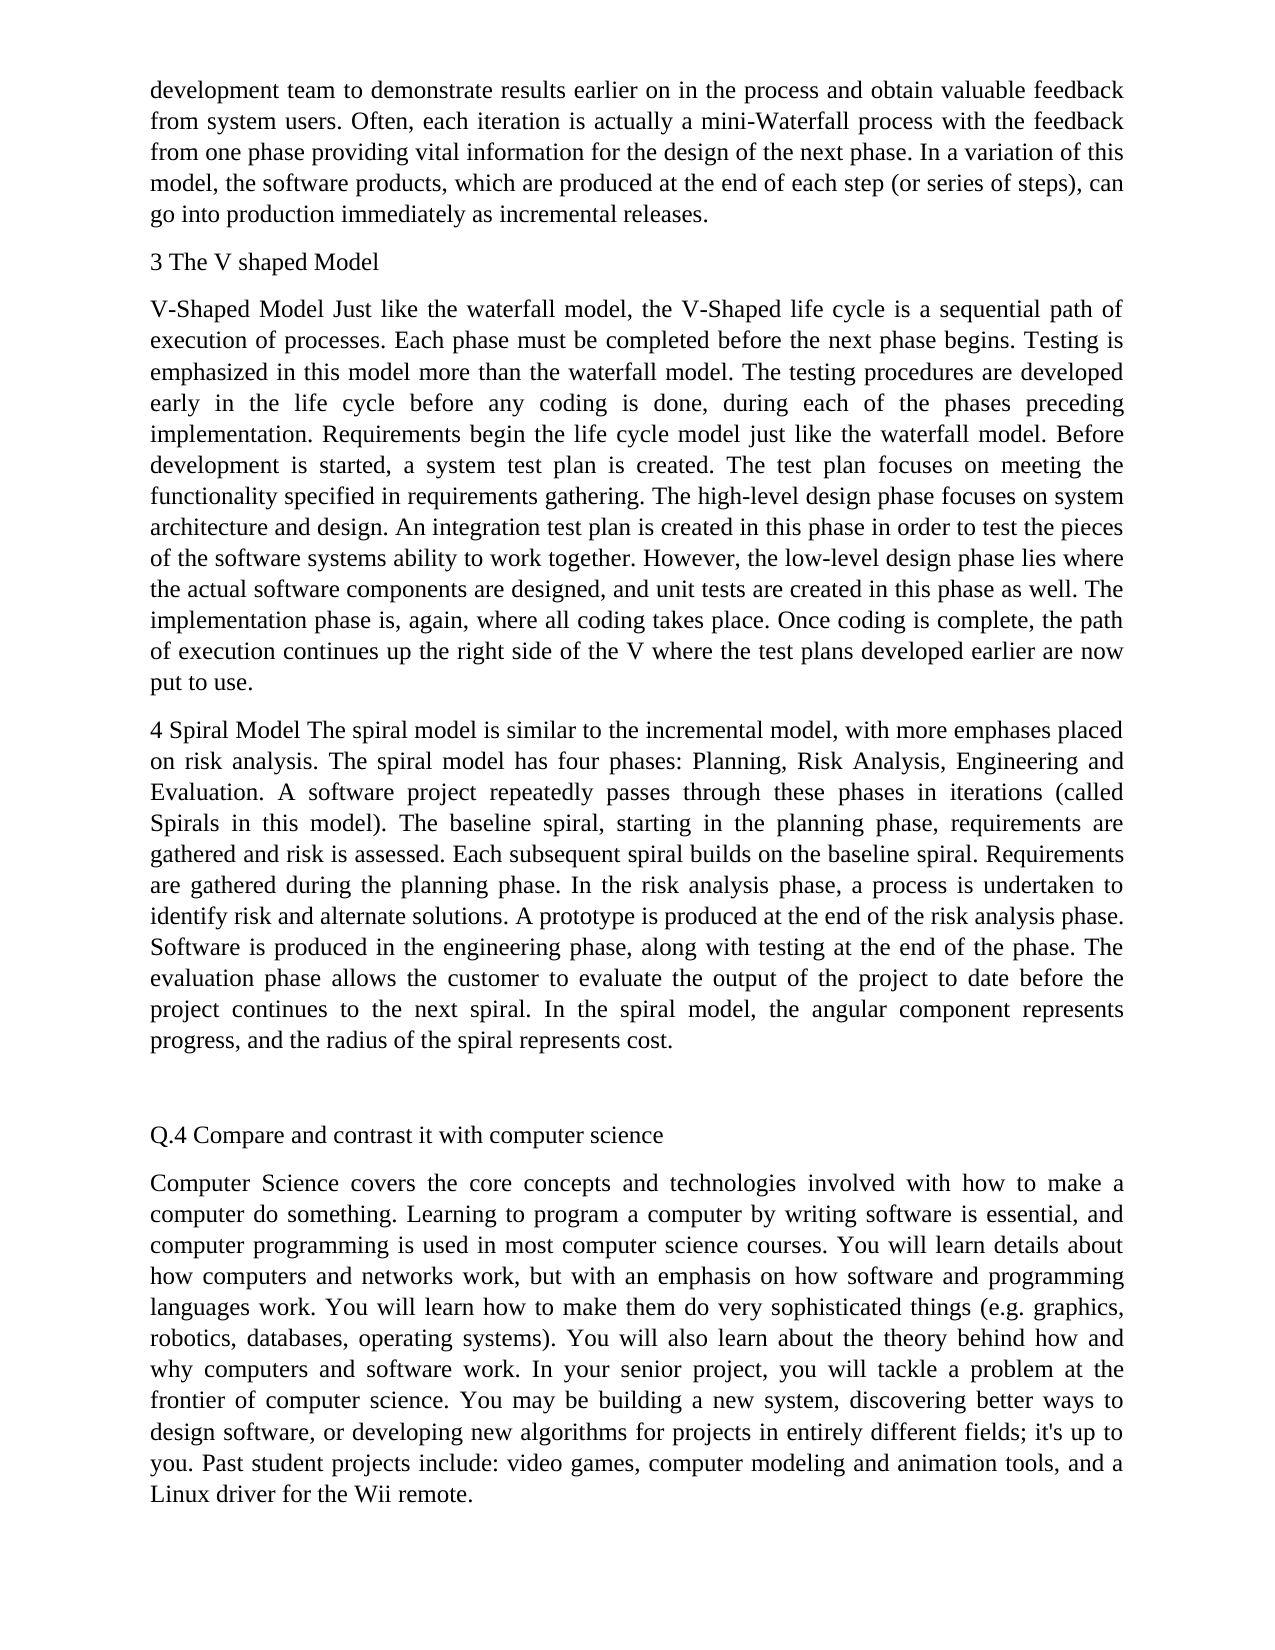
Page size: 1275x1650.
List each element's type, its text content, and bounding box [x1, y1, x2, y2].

text 3 The V shaped Model [150, 247, 1125, 276]
text Computer Science covers the core concepts and technologies involved with how to make a computer do something. Learning to program a computer by writing software is essential, and computer programming is used in most computer science courses. You will learn details about how computers and networks work, but with an emphasis on how software and programming languages work. You will learn how to make them do very sophisticated things (e.g. graphics, robotics, databases, operating systems). You will also learn about the theory behind how and why computers and software work. In your senior project, you will tackle a problem at the frontier of computer science. You may be building a new system, discovering better ways to design software, or developing new algorithms for projects in entirely different fields; it's up to you. Past student projects include: video games, computer modeling and animation tools, and a Linux driver for the Wii remote. [150, 1168, 1125, 1507]
text 4 Spiral Model The spiral model is similar to the incremental model, with more emphases placed on risk analysis. The spiral model has four phases: Planning, Risk Analysis, Engineering and Evaluation. A software project repeatedly passes through these phases in iterations (called Spirals in this model). The baseline spiral, starting in the planning phase, requirements are gathered and risk is assessed. Each subsequent spiral builds on the baseline spiral. Requirements are gathered during the planning phase. In the risk analysis phase, a process is undertaken to identify risk and alternate solutions. A prototype is produced at the end of the risk analysis phase. Software is produced in the engineering phase, along with testing at the end of the phase. The evaluation phase allows the customer to evaluate the output of the project to date before the project continues to the next spiral. In the spiral model, the angular component represents progress, and the radius of the spiral represents cost. [150, 715, 1125, 1054]
text V-Shaped Model Just like the waterfall model, the V-Shaped life cycle is a sequential path of execution of processes. Each phase must be completed before the next phase begins. Testing is emphasized in this model more than the waterfall model. The testing procedures are developed early in the life cycle before any coding is done, during each of the phases preceding implementation. Requirements begin the life cycle model just like the waterfall model. Before development is started, a system test plan is created. The test plan focuses on meeting the functionality specified in requirements gathering. The high-level design phase focuses on system architecture and design. An integration test plan is created in this phase in order to test the pieces of the software systems ability to work together. However, the low-level design phase lies where the actual software components are designed, and unit tests are created in this phase as well. The implementation phase is, again, where all coding takes place. Once coding is complete, the path of execution continues up the right side of the V where the test plans developed earlier are now put to use. [150, 294, 1125, 696]
text Q.4 Compare and contrast it with computer science [150, 1121, 1125, 1149]
text development team to demonstrate results earlier on in the process and obtain valuable feedback from system users. Often, each iteration is actually a mini-Waterfall process with the feedback from one phase providing vital information for the design of the next phase. In a variation of this model, the software products, which are produced at the end of each step (or series of steps), can go into production immediately as incremental releases. [150, 75, 1125, 228]
